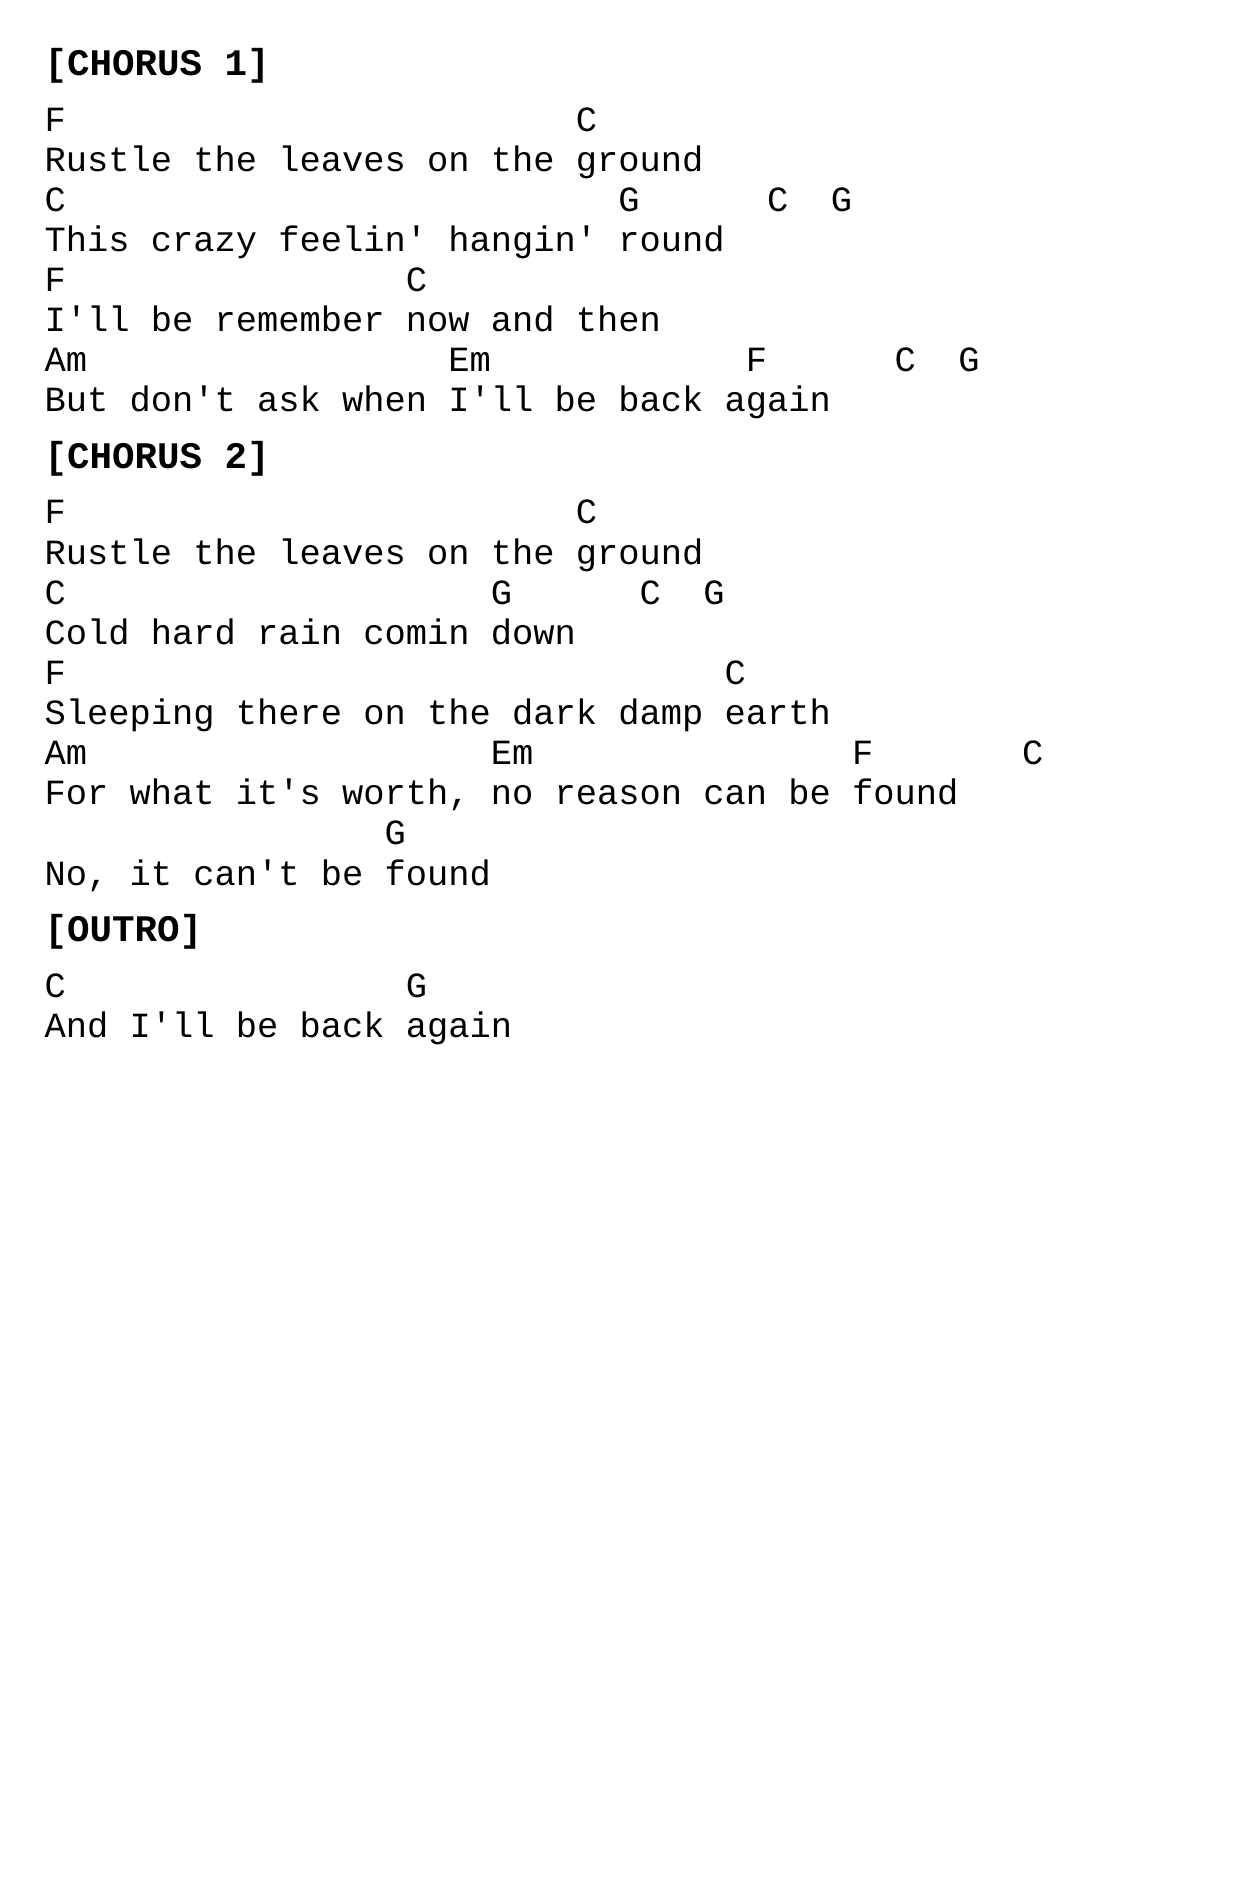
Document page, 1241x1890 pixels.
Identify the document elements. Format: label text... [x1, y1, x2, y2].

text For what it's worth, no reason can be found [44, 775, 1063, 815]
text Am Em F C [44, 735, 1063, 775]
subtitle [OUTRO] [44, 910, 1063, 953]
text And I'll be back again [44, 1008, 1063, 1048]
text C G C G [44, 182, 1063, 222]
text F C [44, 655, 1063, 695]
text Cold hard rain comin down [44, 615, 1063, 655]
text F C [44, 102, 1063, 142]
text Am Em F C G [44, 342, 1063, 382]
text I'll be remember now and then [44, 302, 1063, 342]
text C G C G [44, 575, 1063, 615]
subtitle [CHORUS 2] [44, 437, 1063, 480]
text Rustle the leaves on the ground [44, 534, 1063, 575]
text Sleeping there on the dark damp earth [44, 695, 1063, 735]
text F C [44, 262, 1063, 302]
text F C [44, 494, 1063, 534]
subtitle [CHORUS 1] [44, 44, 1063, 87]
text Rustle the leaves on the ground [44, 142, 1063, 182]
text This crazy feelin' hangin' round [44, 222, 1063, 262]
text G [44, 815, 1063, 855]
text No, it can't be found [44, 855, 1063, 896]
text C G [44, 968, 1063, 1008]
text But don't ask when I'll be back again [44, 382, 1063, 422]
